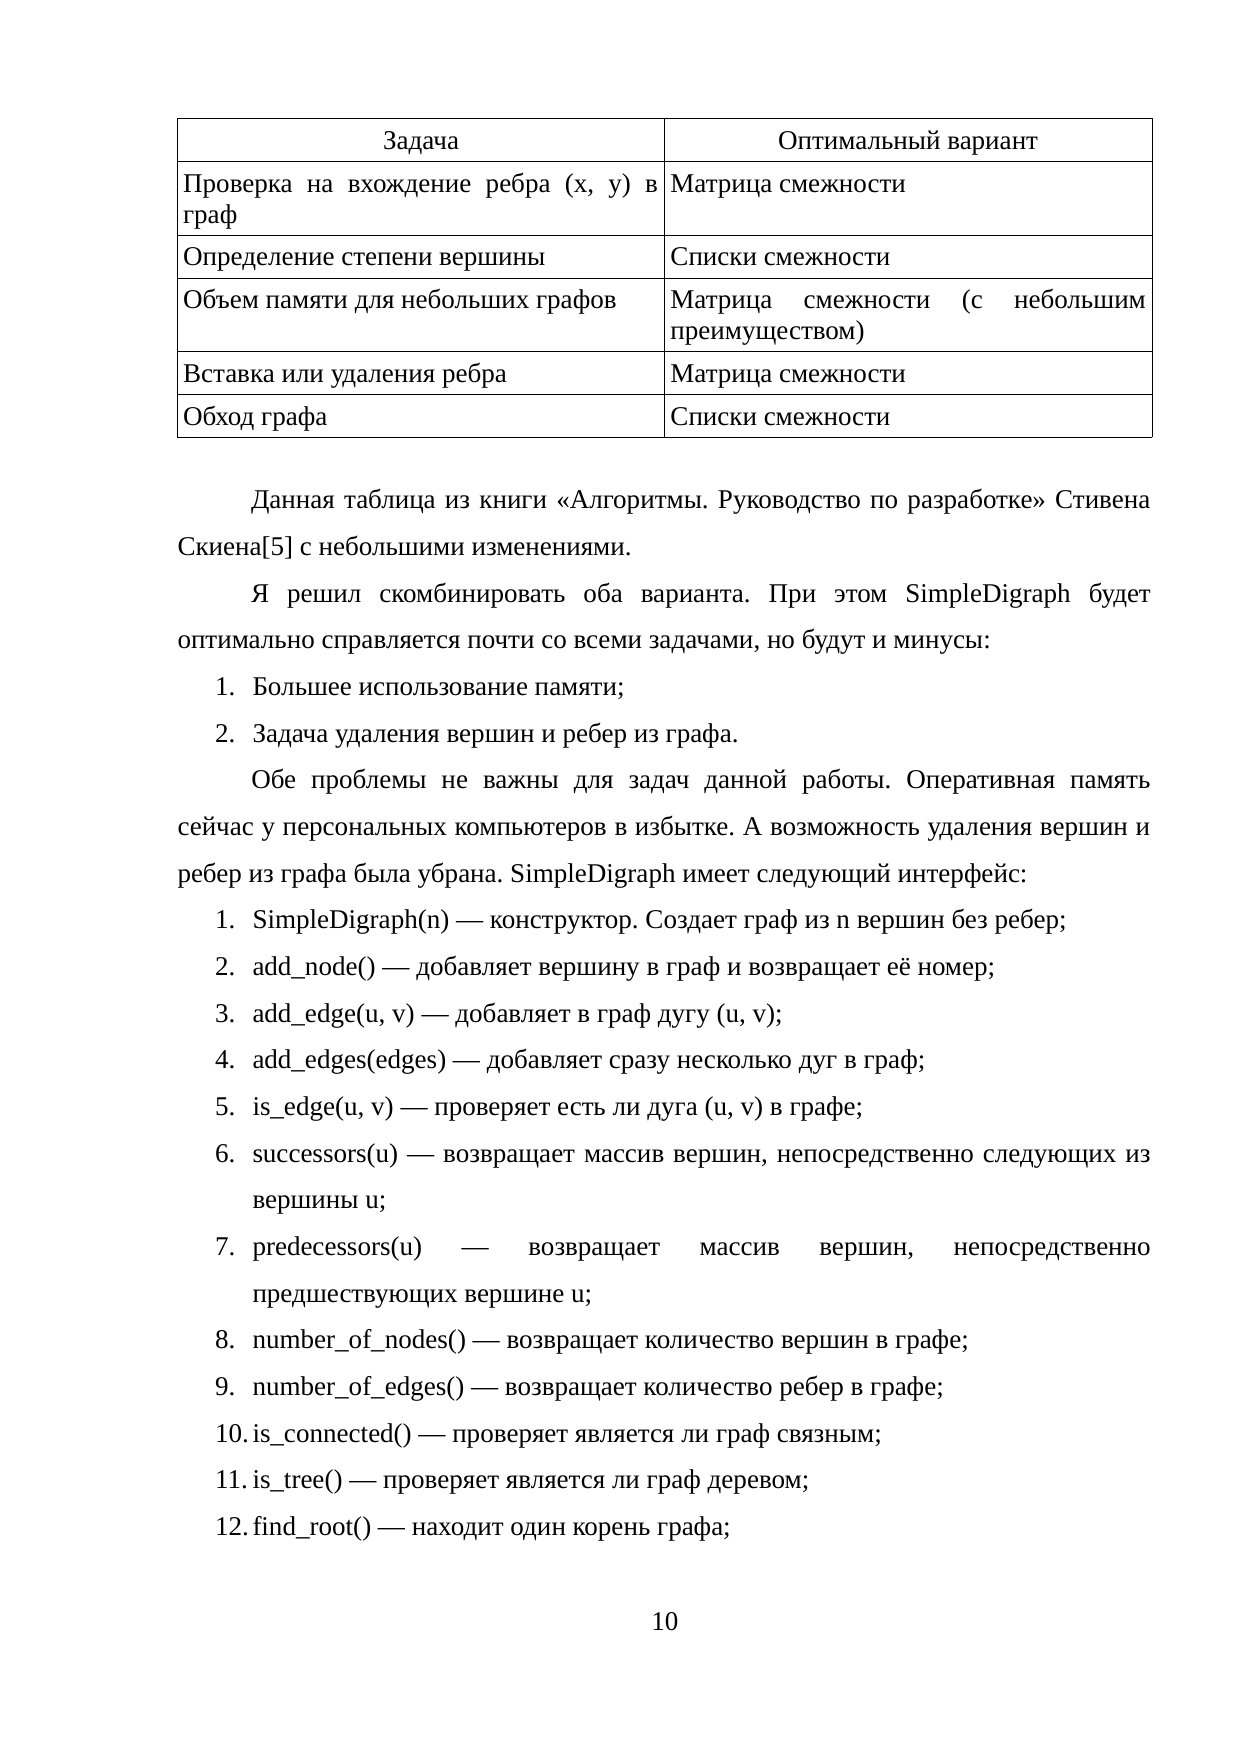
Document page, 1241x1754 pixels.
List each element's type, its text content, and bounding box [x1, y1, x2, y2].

list add_edges(edges) — добавляет сразу несколько дуг в граф; [215, 1043, 1152, 1074]
list SimpleDigraph(n) — конструктор. Создает граф из n вершин без ребер; [215, 903, 1152, 934]
text Данная таблица из книги «Алгоритмы. Руководство по разработке» Стивена Скиена[5] с небольшими изменениями. [177, 483, 1152, 561]
table_cell Проверка на вхождение ребра (x, y) в граф [178, 162, 664, 235]
table_cell Матрица смежности (с небольшим преимуществом) [665, 279, 1152, 351]
list is_edge(u, v) — проверяет есть ли дуга (u, v) в графе; [215, 1090, 1152, 1121]
text Обе проблемы не важны для задач данной работы. Оперативная память сейчас у персональных компьютеров в избытке. А возможность удаления вершин и ребер из графа была убрана. SimpleDigraph имеет следующий интерфейс: [177, 763, 1152, 888]
list add_node() — добавляет вершину в граф и возвращает её номер; [215, 950, 1152, 981]
table_cell Матрица смежности [665, 352, 1152, 394]
list is_connected() — проверяет является ли граф связным; [215, 1417, 1152, 1448]
text Я решил скомбинировать оба варианта. При этом SimpleDigraph будет оптимально справляется почти со всеми задачами, но будут и минусы: [177, 577, 1152, 654]
list predecessors(u) — возвращает массив вершин, непосредственно предшествующих вершине u; [215, 1230, 1152, 1308]
list number_of_edges() — возвращает количество ребер в графе; [215, 1370, 1152, 1401]
list successors(u) — возвращает массив вершин, непосредственно следующих из вершины u; [215, 1137, 1152, 1214]
list Задача удаления вершин и ребер из графа. [215, 717, 1152, 748]
table_cell Матрица смежности [665, 162, 1152, 235]
list find_root() — находит один корень графа; [215, 1510, 1152, 1541]
table_cell Вставка или удаления ребра [178, 352, 664, 394]
table_header Оптимальный вариант [665, 119, 1152, 161]
table_cell Списки смежности [665, 236, 1152, 277]
list Большее использование памяти; [215, 670, 1152, 701]
table_cell Списки смежности [665, 395, 1152, 437]
list number_of_nodes() — возвращает количество вершин в графе; [215, 1323, 1152, 1354]
table_cell Определение степени вершины [178, 236, 664, 277]
table_cell Объем памяти для небольших графов [178, 279, 664, 351]
list add_edge(u, v) — добавляет в граф дугу (u, v); [215, 997, 1152, 1028]
table_cell Обход графа [178, 395, 664, 437]
table_header Задача [178, 119, 664, 161]
list is_tree() — проверяет является ли граф деревом; [215, 1463, 1152, 1494]
